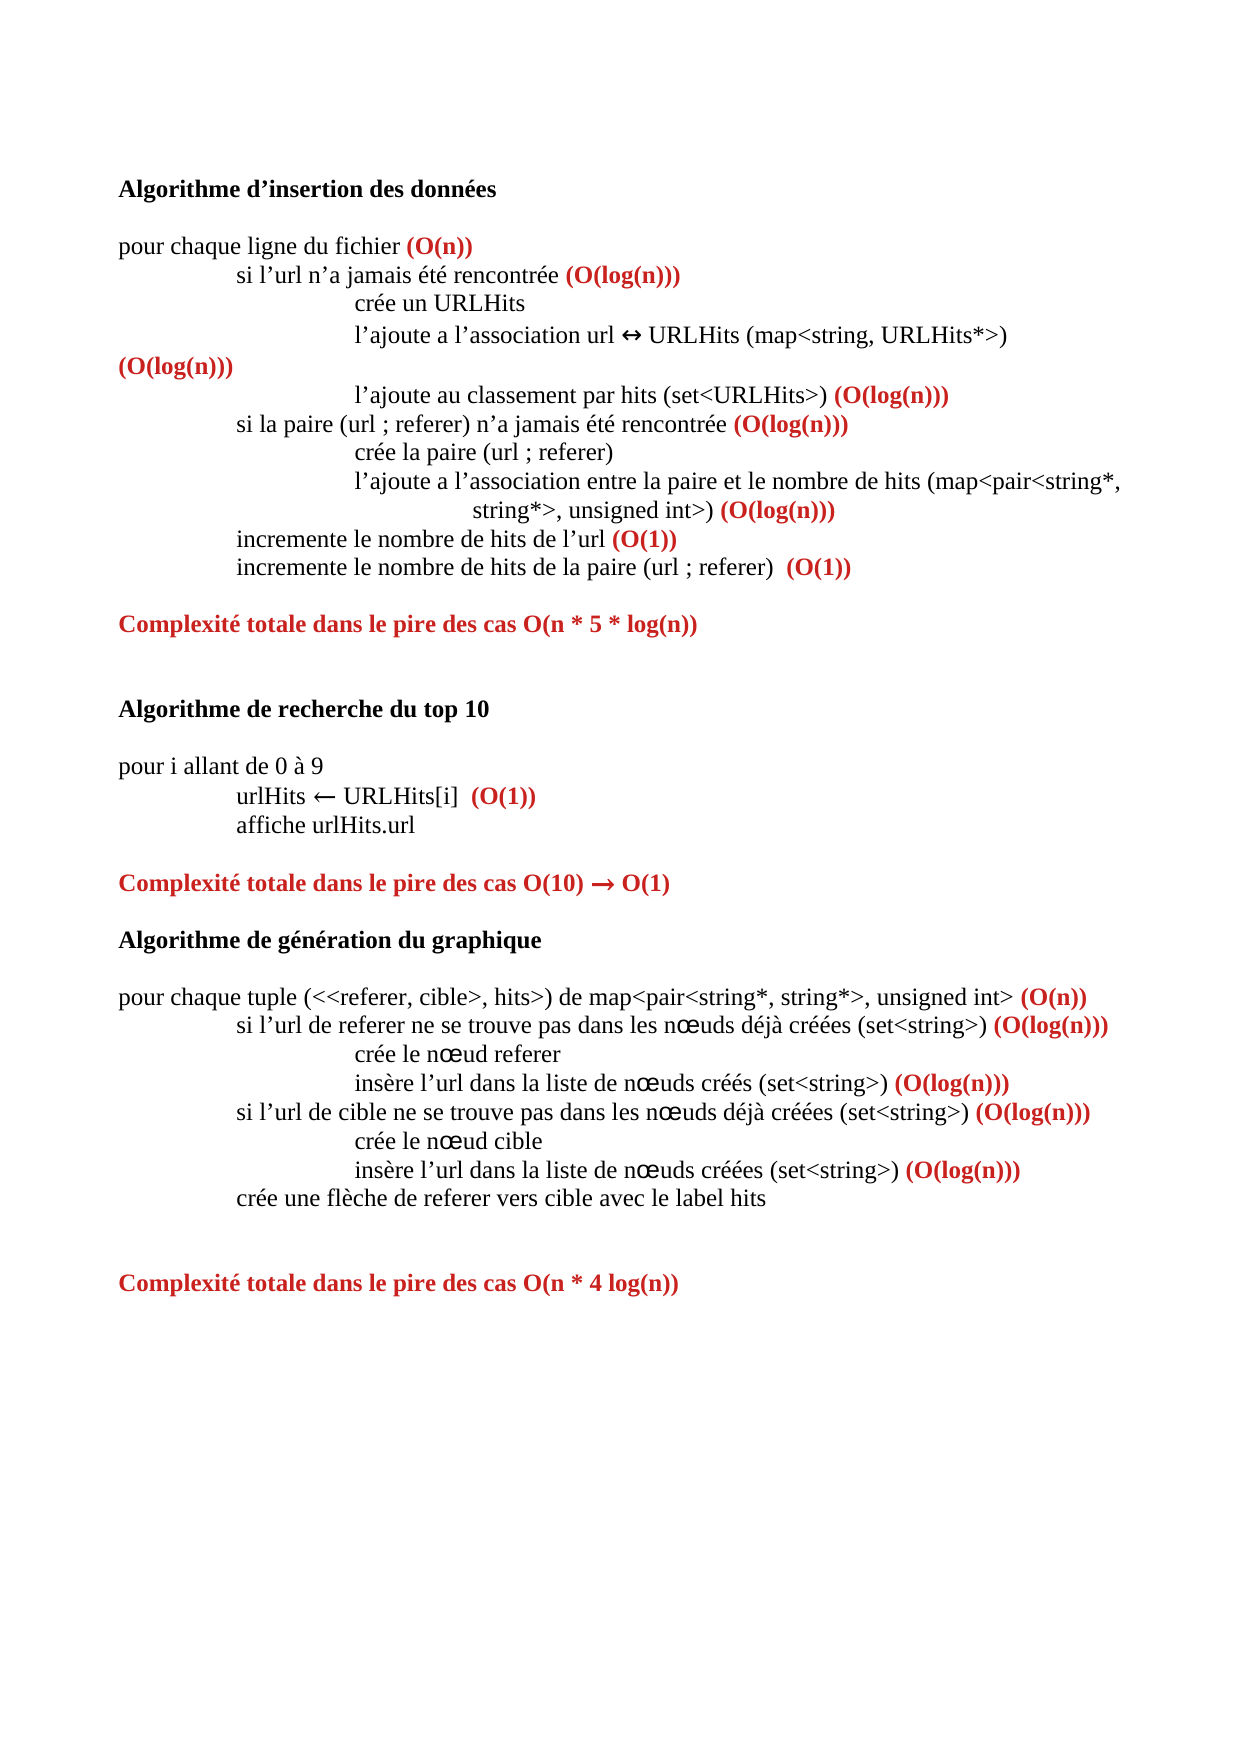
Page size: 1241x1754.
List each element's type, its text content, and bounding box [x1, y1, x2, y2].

text crée un URLHits [118, 288, 1122, 317]
text incremente le nombre de hits de l’url (O(1)) [118, 524, 1122, 552]
text Algorithme de recherche du top 10 [118, 694, 1122, 723]
text pour chaque tuple (<<referer, cible>, hits>) de map<pair<string*, string*>, unsigned int> (O(n)) [118, 982, 1122, 1010]
text insère l’url dans la liste de nœuds créées (set<string>) (O(log(n))) [118, 1154, 1122, 1183]
text insère l’url dans la liste de nœuds créés (set<string>) (O(log(n))) [118, 1068, 1122, 1097]
text incremente le nombre de hits de la paire (url ; referer) (O(1)) [118, 552, 1122, 581]
text urlHits ← URLHits[i] (O(1)) [118, 779, 1122, 810]
text Algorithme de génération du graphique [118, 925, 1122, 953]
text Complexité totale dans le pire des cas O(n * 4 log(n)) [118, 1268, 1122, 1297]
text l’ajoute a l’association entre la paire et le nombre de hits (map<pair<string*, string*>, unsigned int>) (O(log(n))) [118, 466, 1122, 524]
text si l’url de referer ne se trouve pas dans les nœuds déjà créées (set<string>) (O(log(n))) [118, 1010, 1122, 1039]
text pour chaque ligne du fichier (O(n)) [118, 231, 1122, 260]
text Complexité totale dans le pire des cas O(n * 5 * log(n)) [118, 609, 1122, 638]
text l’ajoute a l’association url ↔ URLHits (map<string, URLHits*>) (O(log(n))) [118, 317, 1122, 380]
text Complexité totale dans le pire des cas O(10) → O(1) [118, 867, 1122, 897]
text Algorithme d’insertion des données [118, 174, 1122, 203]
text crée la paire (url ; referer) [118, 437, 1122, 466]
text si la paire (url ; referer) n’a jamais été rencontrée (O(log(n))) [118, 409, 1122, 437]
text pour i allant de 0 à 9 [118, 751, 1122, 779]
text si l’url de cible ne se trouve pas dans les nœuds déjà créées (set<string>) (O(log(n))) [118, 1097, 1122, 1126]
text crée une flèche de referer vers cible avec le label hits [118, 1183, 1122, 1212]
text crée le nœud cible [118, 1126, 1122, 1154]
text si l’url n’a jamais été rencontrée (O(log(n))) [118, 260, 1122, 288]
text affiche urlHits.url [118, 810, 1122, 838]
text l’ajoute au classement par hits (set<URLHits>) (O(log(n))) [118, 380, 1122, 409]
text crée le nœud referer [118, 1039, 1122, 1068]
